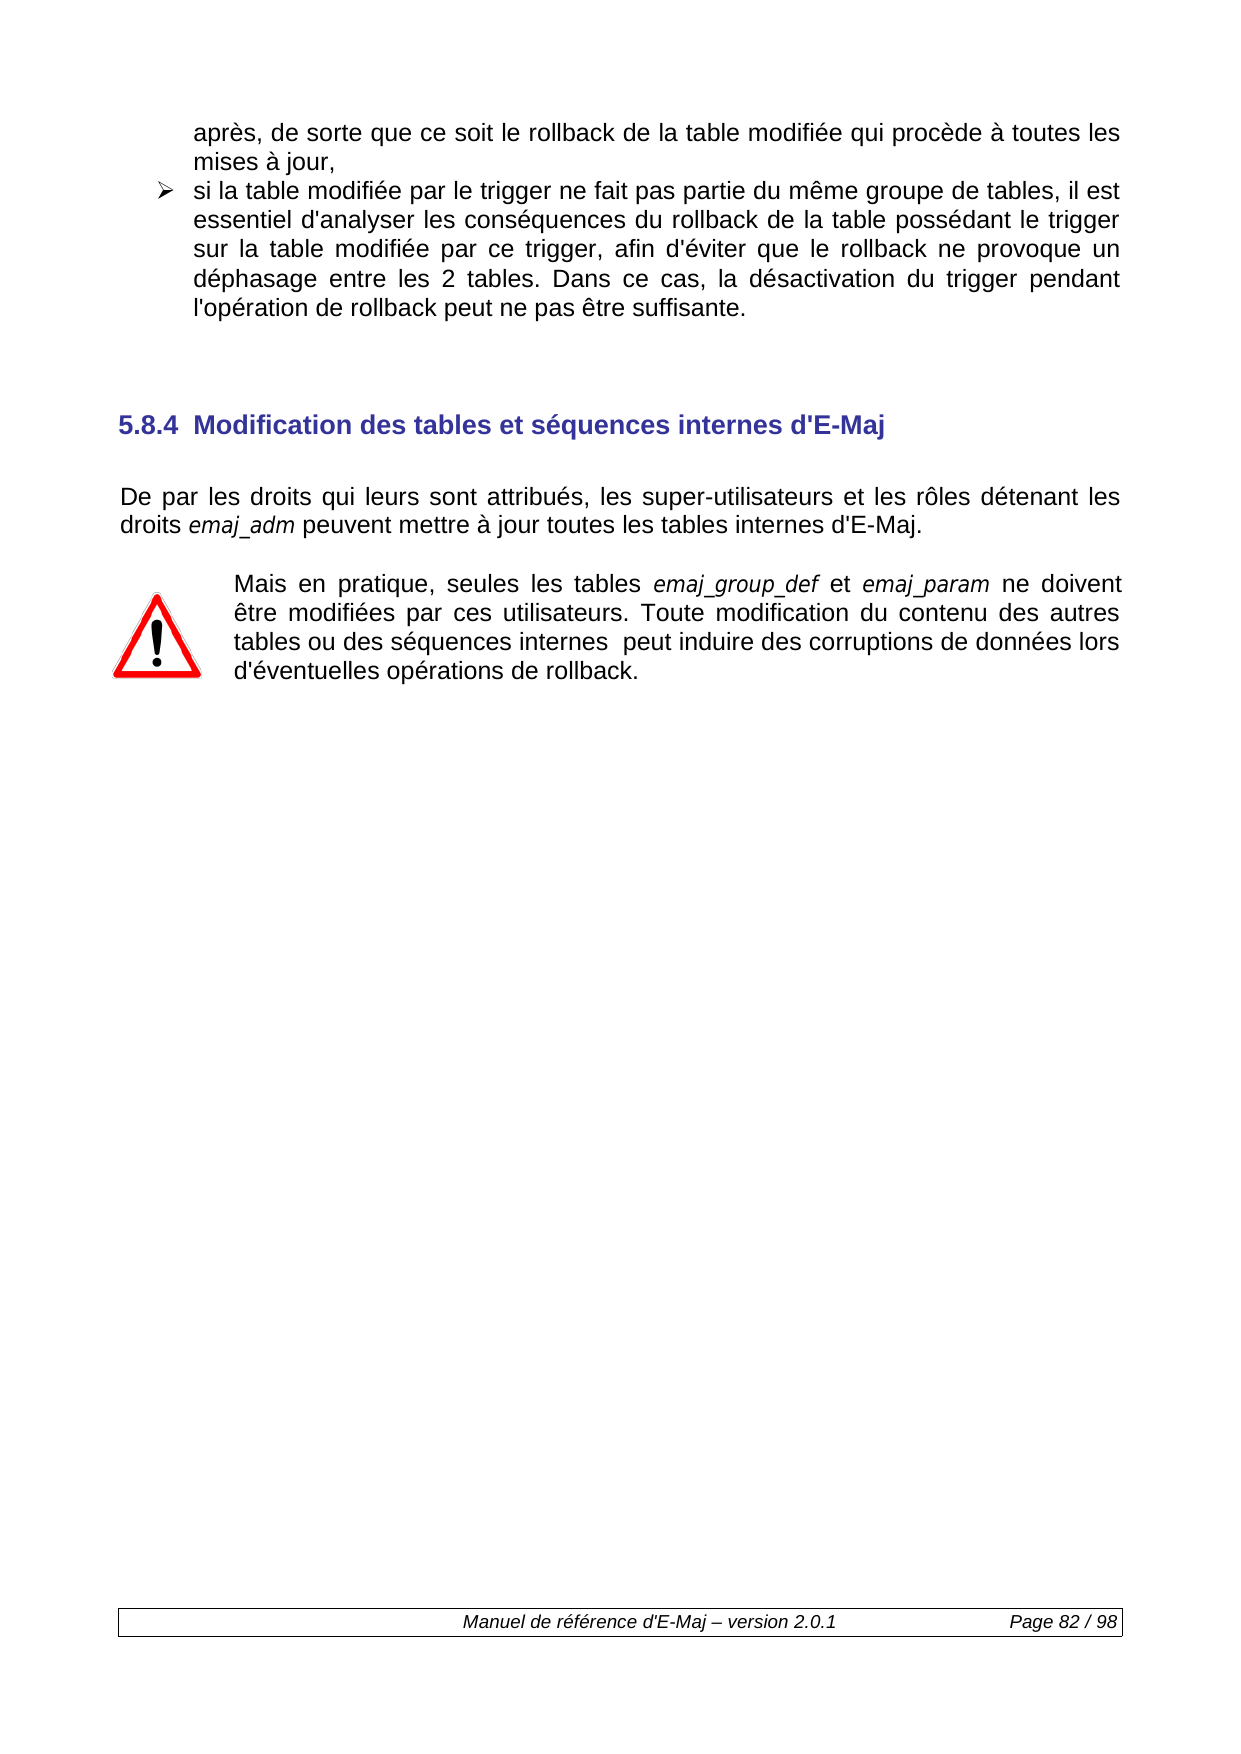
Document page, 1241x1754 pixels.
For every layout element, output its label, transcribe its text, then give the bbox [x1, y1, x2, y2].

text De par les droits qui leurs sont attribués, les super-utilisateurs et les rôles détenant les droits emaj_adm peuvent mettre à jour toutes les tables internes d'E-Maj. [120, 481, 1122, 539]
subtitle Modification des tables et séquences internes d'E-Maj [118, 409, 1122, 440]
list si la table modifiée par le trigger ne fait pas partie du même groupe de tables, il est essentiel d'analyser les conséquences du rollback de la table possédant le trigger sur la table modifiée par ce trigger, afin d'éviter que le rollback ne provoque un déphasage entre les 2 tables. Dans ce cas, la désactivation du trigger pendant l'opération de rollback peut ne pas être suffisante. [156, 176, 1122, 322]
picture [112, 592, 202, 679]
text Mais en pratique, seules les tables emaj_group_def et emaj_param ne doivent être modifiées par ces utilisateurs. Toute modification du contenu des autres tables ou des séquences internes peut induire des corruptions de données lors d'éventuelles opérations de rollback. [234, 568, 1122, 685]
list après, de sorte que ce soit le rollback de la table modifiée qui procède à toutes les mises à jour, [156, 118, 1122, 176]
